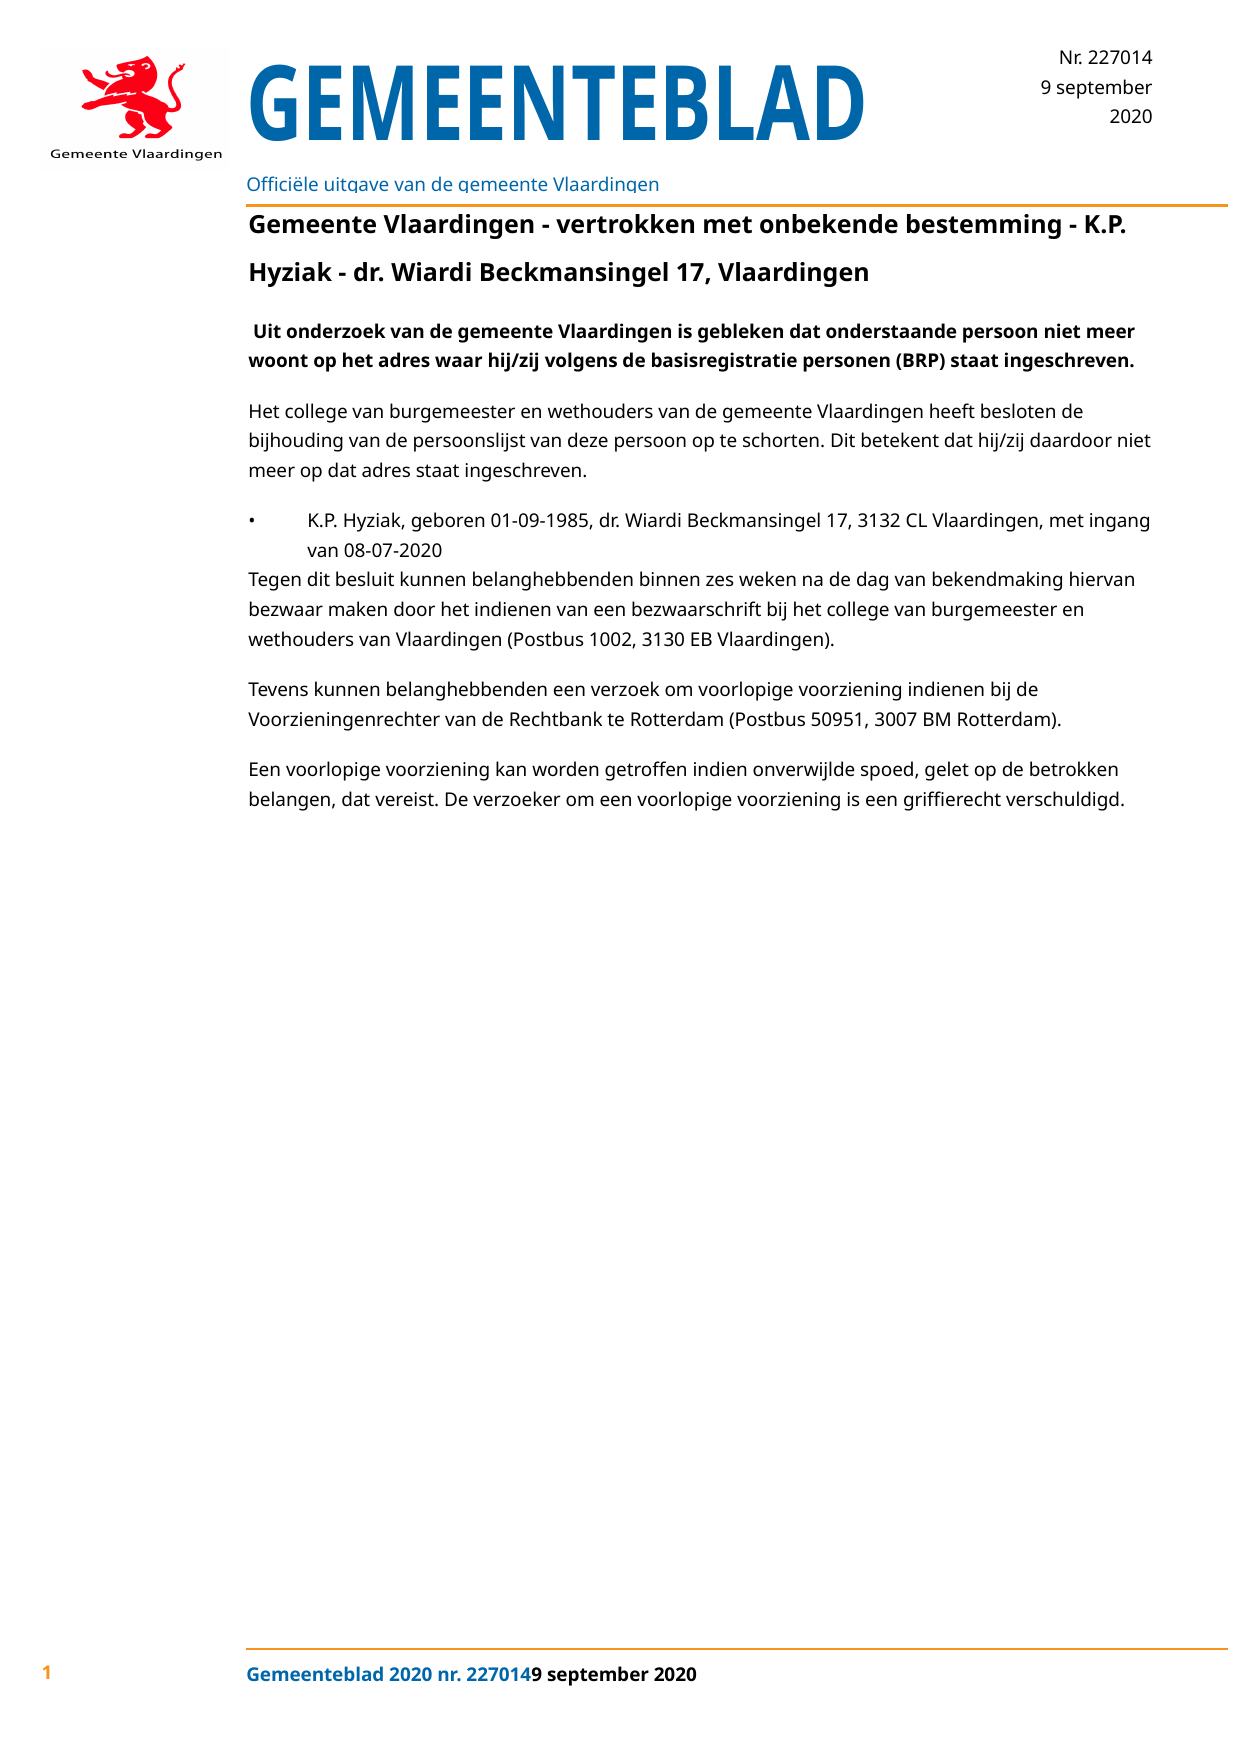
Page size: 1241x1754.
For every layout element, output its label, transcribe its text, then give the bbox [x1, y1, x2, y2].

text Het college van burgemeester en wethouders van de gemeente Vlaardingen heeft besloten de bijhouding van de persoonslijst van deze persoon op te schorten. Dit betekent dat hij/zij daardoor niet meer op dat adres staat ingeschreven. [248, 398, 1152, 483]
text Tegen dit besluit kunnen belanghebbenden binnen zes weken na de dag van bekendmaking hiervan bezwaar maken door het indienen van een bezwaarschrift bij het college van burgemeester en wethouders van Vlaardingen (Postbus 1002, 3130 EB Vlaardingen). [248, 567, 1152, 652]
list K.P. Hyziak, geboren 01-09-1985, dr. Wiardi Beckmansingel 17, 3132 CL Vlaardingen, met ingang van 08-07-2020 [248, 507, 1152, 563]
text Gemeente Vlaardingen - vertrokken met onbekende bestemming - K.P. Hyziak - dr. Wiardi Beckmansingel 17, Vlaardingen [248, 207, 1152, 288]
text Een voorlopige voorziening kan worden getroffen indien onverwijlde spoed, gelet op de betrokken belangen, dat vereist. De verzoeker om een voorlopige voorziening is een griffierecht verschuldigd. [248, 756, 1152, 812]
picture [41, 47, 231, 172]
text Uit onderzoek van de gemeente Vlaardingen is gebleken dat onderstaande persoon niet meer woont op het adres waar hij/zij volgens de basisregistratie personen (BRP) staat ingeschreven. [248, 318, 1152, 373]
text Tevens kunnen belanghebbenden een verzoek om voorlopige voorziening indienen bij de Voorzieningenrechter van de Rechtbank te Rotterdam (Postbus 50951, 3007 BM Rotterdam). [248, 676, 1152, 732]
